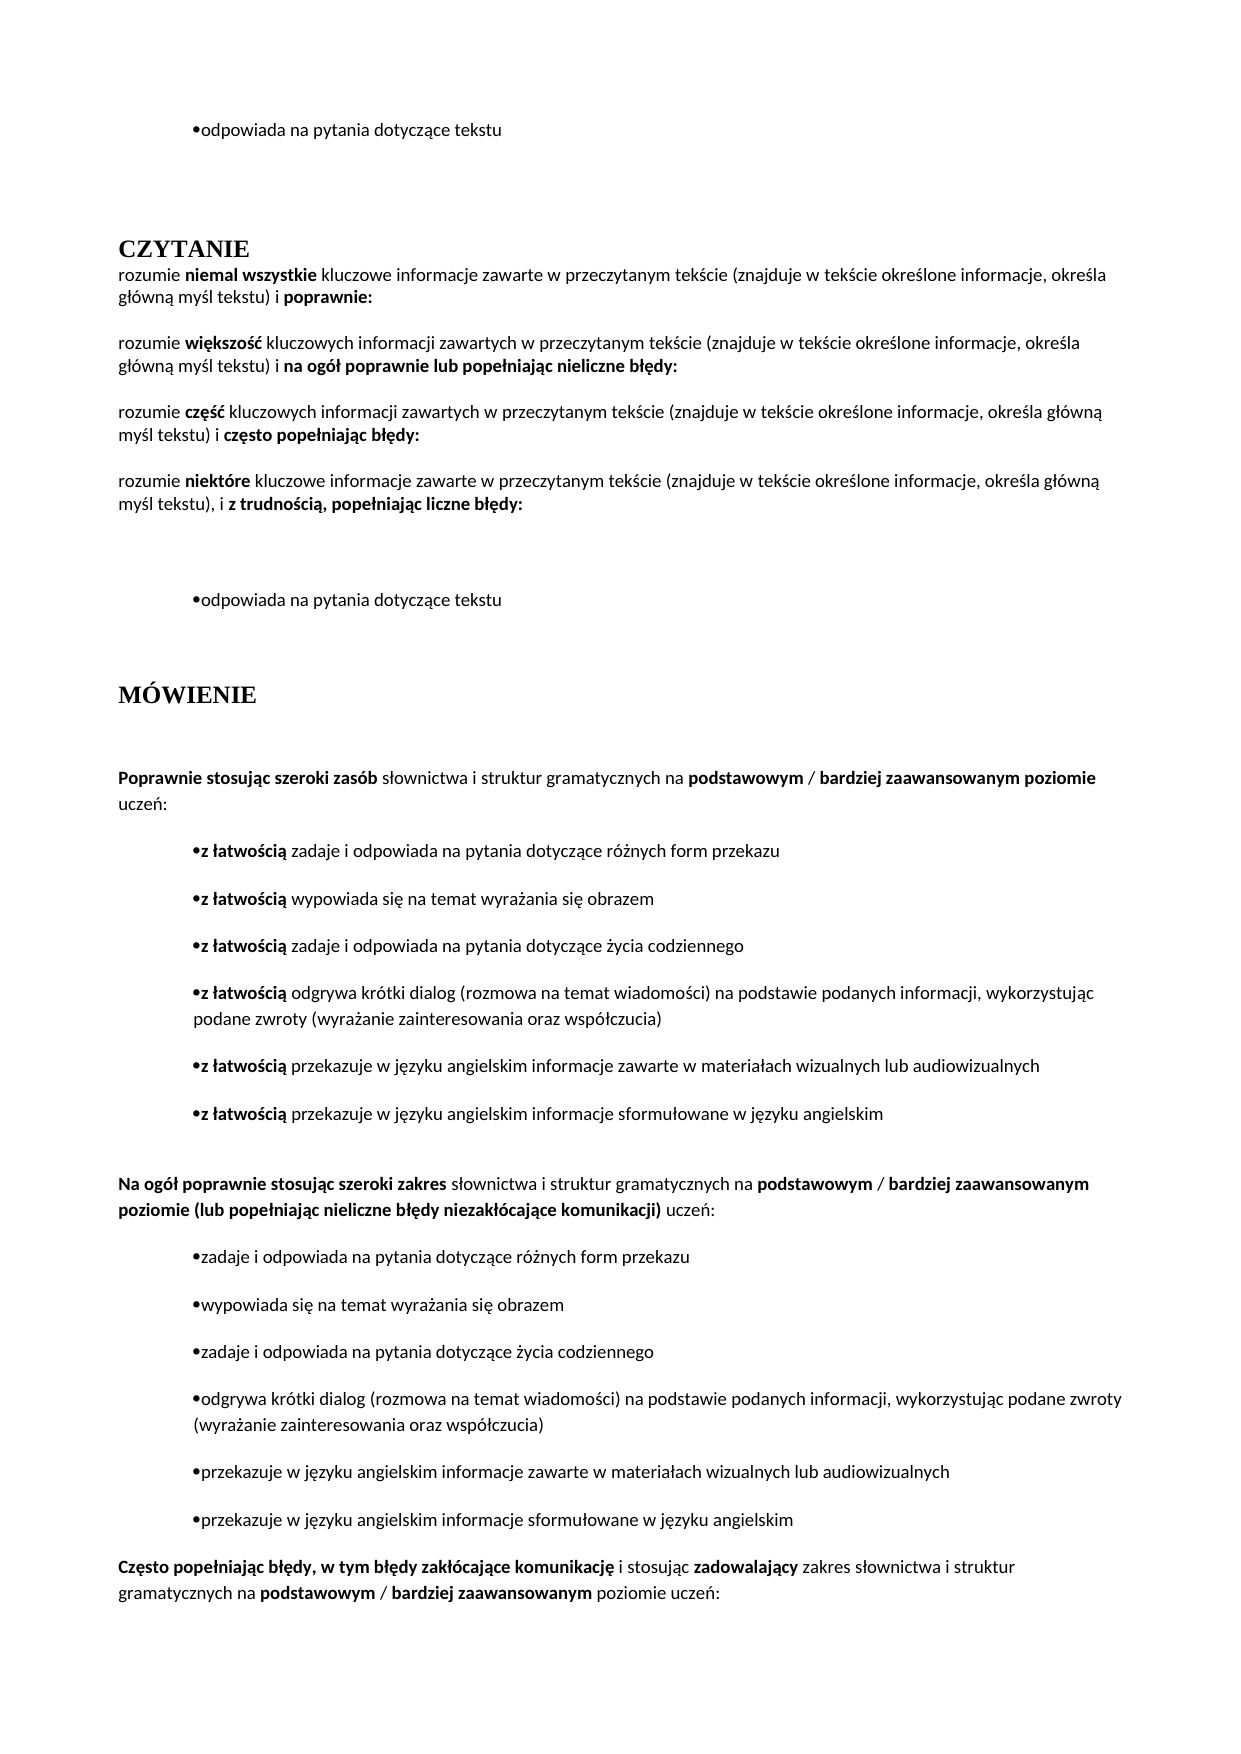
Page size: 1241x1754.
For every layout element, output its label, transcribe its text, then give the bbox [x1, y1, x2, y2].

text CZYTANIE [118, 234, 1122, 263]
list z łatwością wypowiada się na temat wyrażania się obrazem [193, 887, 1122, 910]
list przekazuje w języku angielskim informacje zawarte w materiałach wizualnych lub audiowizualnych [193, 1461, 1122, 1483]
list odgrywa krótki dialog (rozmowa na temat wiadomości) na podstawie podanych informacji, wykorzystując podane zwroty (wyrażanie zainteresowania oraz współczucia) [193, 1387, 1122, 1436]
list Poprawnie stosując szeroki zasób słownictwa i struktur gramatycznych na podstawowym / bardziej zaawansowanym poziomie uczeń: [118, 766, 1122, 815]
list z łatwością przekazuje w języku angielskim informacje zawarte w materiałach wizualnych lub audiowizualnych [193, 1055, 1122, 1078]
list przekazuje w języku angielskim informacje sformułowane w języku angielskim [193, 1508, 1122, 1531]
list zadaje i odpowiada na pytania dotyczące różnych form przekazu [193, 1246, 1122, 1268]
text rozumie niemal wszystkie kluczowe informacje zawarte w przeczytanym tekście (znajduje w tekście określone informacje, określa główną myśl tekstu) i poprawnie: [118, 263, 1122, 309]
list Na ogół poprawnie stosując szeroki zakres słownictwa i struktur gramatycznych na podstawowym / bardziej zaawansowanym poziomie (lub popełniając nieliczne błędy niezakłócające komunikacji) uczeń: [118, 1172, 1122, 1221]
text MÓWIENIE [118, 680, 1122, 708]
text rozumie niektóre kluczowe informacje zawarte w przeczytanym tekście (znajduje w tekście określone informacje, określa główną myśl tekstu), i z trudnością, popełniając liczne błędy: [118, 469, 1122, 515]
list z łatwością odgrywa krótki dialog (rozmowa na temat wiadomości) na podstawie podanych informacji, wykorzystując podane zwroty (wyrażanie zainteresowania oraz współczucia) [193, 981, 1122, 1030]
list Często popełniając błędy, w tym błędy zakłócające komunikację i stosując zadowalający zakres słownictwa i struktur gramatycznych na podstawowym / bardziej zaawansowanym poziomie uczeń: [118, 1555, 1122, 1604]
list z łatwością przekazuje w języku angielskim informacje sformułowane w języku angielskim [193, 1102, 1122, 1125]
list wypowiada się na temat wyrażania się obrazem [193, 1293, 1122, 1316]
text rozumie większość kluczowych informacji zawartych w przeczytanym tekście (znajduje w tekście określone informacje, określa główną myśl tekstu) i na ogół poprawnie lub popełniając nieliczne błędy: [118, 332, 1122, 377]
text rozumie część kluczowych informacji zawartych w przeczytanym tekście (znajduje w tekście określone informacje, określa główną myśl tekstu) i często popełniając błędy: [118, 400, 1122, 446]
list z łatwością zadaje i odpowiada na pytania dotyczące życia codziennego [193, 934, 1122, 957]
list z łatwością zadaje i odpowiada na pytania dotyczące różnych form przekazu [193, 839, 1122, 862]
list zadaje i odpowiada na pytania dotyczące życia codziennego [193, 1340, 1122, 1363]
list odpowiada na pytania dotyczące tekstu [193, 588, 1122, 611]
list odpowiada na pytania dotyczące tekstu [193, 118, 1122, 141]
